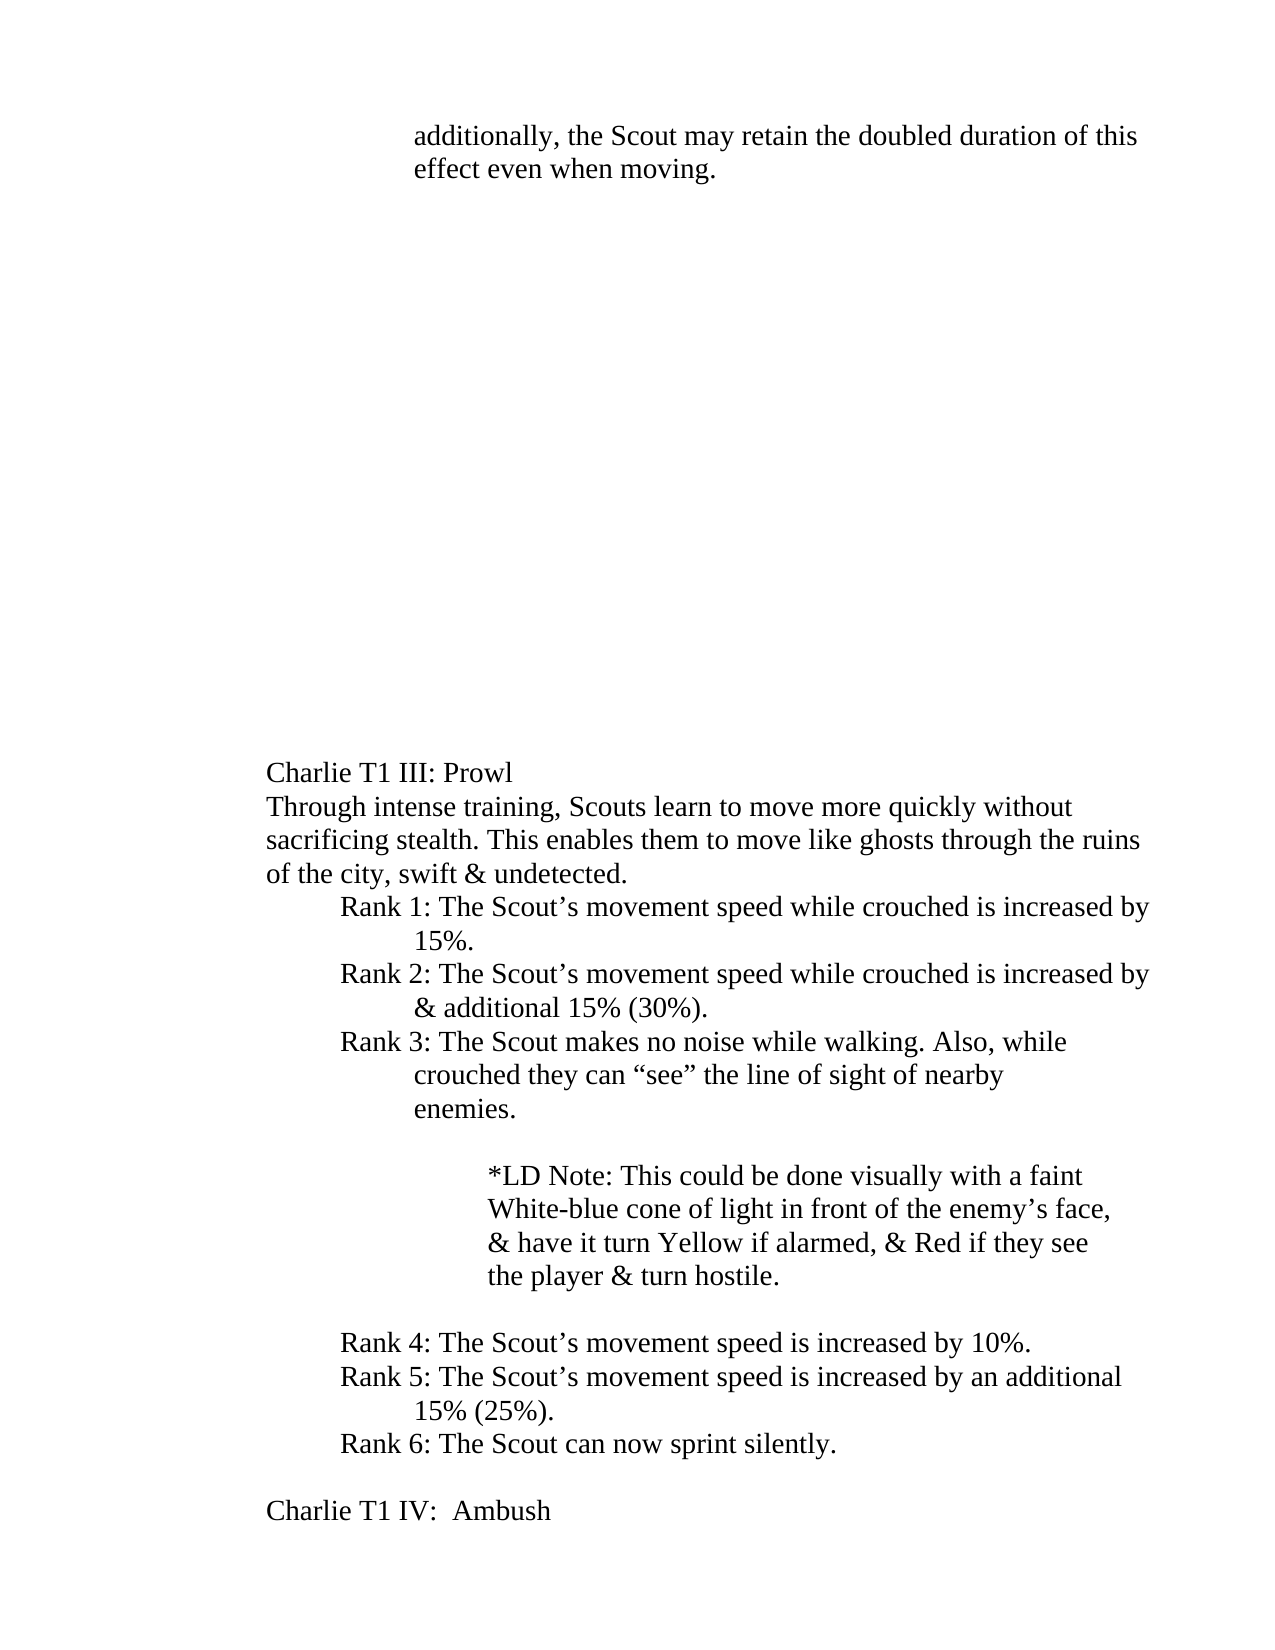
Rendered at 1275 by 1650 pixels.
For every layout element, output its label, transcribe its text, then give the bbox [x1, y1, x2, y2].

text Rank 1: The Scout’s movement speed while crouched is increased by 15%. [118, 889, 1157, 957]
text Rank 6: The Scout can now sprint silently. [118, 1426, 1157, 1460]
text Charlie T1 III: Prowl [118, 755, 1157, 789]
text Rank 2: The Scout’s movement speed while crouched is increased by & additional 15% (30%). [118, 957, 1157, 1024]
text Rank 3: The Scout makes no noise while walking. Also, while crouched they can “see” the line of sight of nearby enemies. [118, 1024, 1157, 1124]
text Through intense training, Scouts learn to move more quickly without sacrificing stealth. This enables them to move like ghosts through the ruins of the city, swift & undetected. [118, 789, 1157, 889]
text additionally, the Scout may retain the doubled duration of this effect even when moving. [118, 118, 1157, 185]
text *LD Note: This could be done visually with a faint White-blue cone of light in front of the enemy’s face, & have it turn Yellow if alarmed, & Red if they see the player & turn hostile. [118, 1158, 1157, 1292]
text Rank 5: The Scout’s movement speed is increased by an additional 15% (25%). [118, 1359, 1157, 1426]
text Rank 4: The Scout’s movement speed is increased by 10%. [118, 1326, 1157, 1359]
text Charlie T1 IV: Ambush [118, 1493, 1157, 1527]
